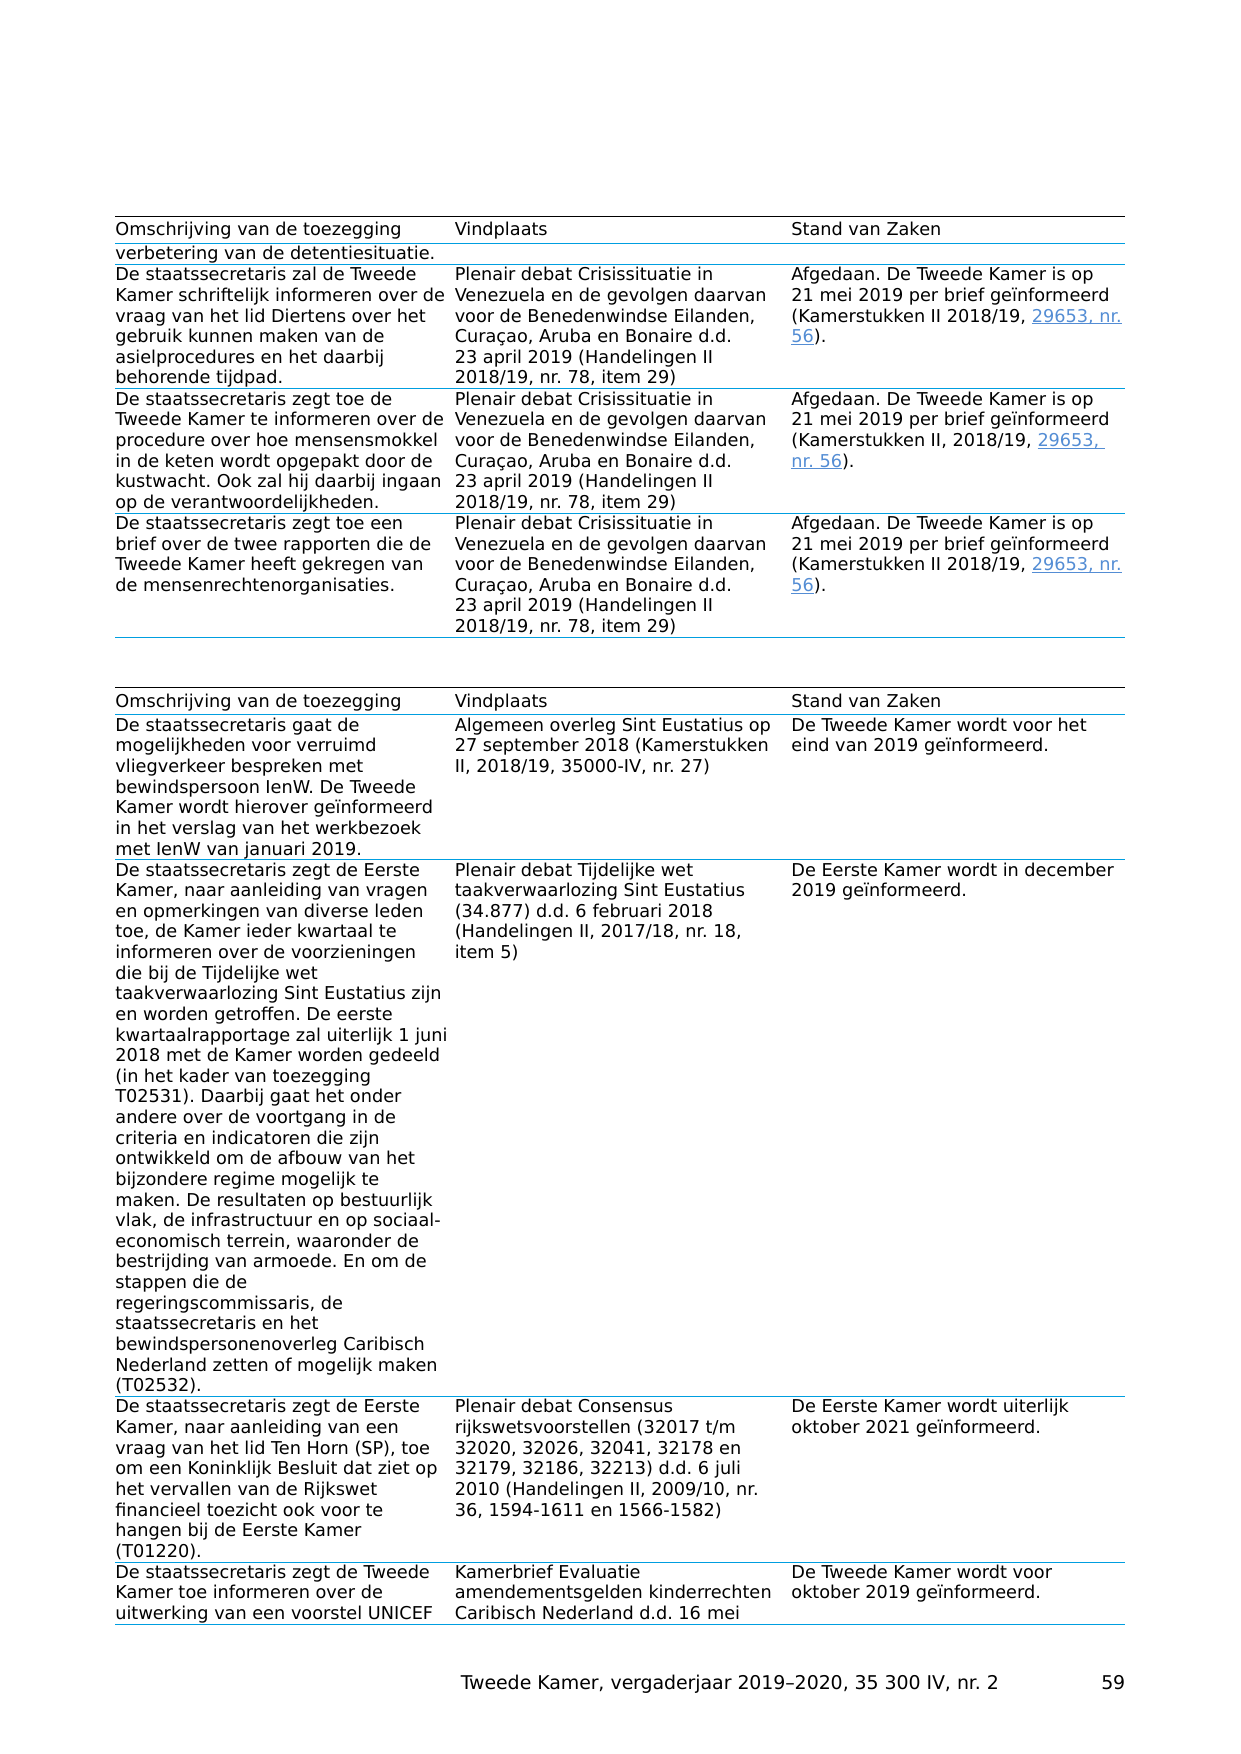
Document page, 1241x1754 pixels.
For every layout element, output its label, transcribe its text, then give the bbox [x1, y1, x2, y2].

table_cell Plenair debat Consensus rijkswetsvoorstellen (32017 t/m 32020, 32026, 32041, 32178 en 32179, 32186, 32213) d.d. 6 juli 2010 (Handelingen II, 2009/10, nr. 36, 1594-1611 en 1566-1582) [452, 1397, 788, 1561]
table_cell De Eerste Kamer wordt uiterlijk oktober 2021 geïnformeerd. [788, 1397, 1125, 1561]
table_header Tabel 35 Door bewindslieden gedane toezeggingen die nog niet zijn afgerond Koninkrijksrelaties [115, 662, 1125, 687]
table_cell De staatssecretaris zegt toe de Tweede Kamer te informeren over de procedure over hoe mensensmokkel in de keten wordt opgepakt door de kustwacht. Ook zal hij daarbij ingaan op de verantwoordelijkheden. [115, 389, 452, 512]
table_cell Kamerbrief Evaluatie amendementsgelden kinderrechten Caribisch Nederland d.d. 16 mei [452, 1563, 788, 1624]
table_cell Plenair debat Crisissituatie in Venezuela en de gevolgen daarvan voor de Benedenwindse Eilanden, Curaçao, Aruba en Bonaire d.d. 23 april 2019 (Handelingen II 2018/19, nr. 78, item 29) [452, 389, 788, 512]
table_cell Omschrijving van de toezegging [115, 688, 452, 714]
table_cell Plenair debat Crisissituatie in Venezuela en de gevolgen daarvan voor de Benedenwindse Eilanden, Curaçao, Aruba en Bonaire d.d. 23 april 2019 (Handelingen II 2018/19, nr. 78, item 29) [452, 514, 788, 637]
table_cell Stand van Zaken [788, 688, 1125, 714]
table_cell Afgedaan. De Tweede Kamer is op 21 mei 2019 per brief geïnformeerd (Kamerstukken II 2018/19, 29653, nr. 56). [788, 265, 1125, 388]
table_cell [788, 244, 1125, 264]
table_cell De staatssecretaris zegt de Tweede Kamer toe informeren over de uitwerking van een voorstel UNICEF [115, 1563, 452, 1624]
table_cell [452, 244, 788, 264]
table_cell De staatssecretaris zal de Tweede Kamer schriftelijk informeren over de vraag van het lid Diertens over het gebruik kunnen maken van de asielprocedures en het daarbij behorende tijdpad. [115, 265, 452, 388]
table_cell De staatssecretaris zegt de Eerste Kamer, naar aanleiding van vragen en opmerkingen van diverse leden toe, de Kamer ieder kwartaal te informeren over de voorzieningen die bij de Tijdelijke wet taakverwaarlozing Sint Eustatius zijn en worden getroffen. De eerste kwartaalrapportage zal uiterlijk 1 juni 2018 met de Kamer worden gedeeld (in het kader van toezegging T02531). Daarbij gaat het onder andere over de voortgang in de criteria en indicatoren die zijn ontwikkeld om de afbouw van het bijzondere regime mogelijk te maken. De resultaten op bestuurlijk vlak, de infrastructuur en op sociaal-economisch terrein, waaronder de bestrijding van armoede. En om de stappen die de regeringscommissaris, de staatssecretaris en het bewindspersonenoverleg Caribisch Nederland zetten of mogelijk maken (T02532). [115, 860, 452, 1396]
table_cell Afgedaan. De Tweede Kamer is op 21 mei 2019 per brief geïnformeerd (Kamerstukken II, 2018/19, 29653, nr. 56). [788, 389, 1125, 512]
table_cell De Eerste Kamer wordt in december 2019 geïnformeerd. [788, 860, 1125, 1396]
table_cell Plenair debat Tijdelijke wet taakverwaarlozing Sint Eustatius (34.877) d.d. 6 februari 2018 (Handelingen II, 2017/18, nr. 18, item 5) [452, 860, 788, 1396]
table_cell Vindplaats [452, 688, 788, 714]
table_cell Plenair debat Crisissituatie in Venezuela en de gevolgen daarvan voor de Benedenwindse Eilanden, Curaçao, Aruba en Bonaire d.d. 23 april 2019 (Handelingen II 2018/19, nr. 78, item 29) [452, 265, 788, 388]
table_cell Stand van Zaken [788, 217, 1125, 243]
table_cell De staatssecretaris zegt toe een brief over de twee rapporten die de Tweede Kamer heeft gekregen van de mensenrechtenorganisaties. [115, 514, 452, 637]
table_cell De Tweede Kamer wordt voor het eind van 2019 geïnformeerd. [788, 715, 1125, 859]
table_header Tabel 34 Door bewindslieden gedane toezeggingen die zijn afgerond Koninkrijksrelaties [115, 191, 1125, 216]
table_cell verbetering van de detentiesituatie. [115, 244, 452, 264]
table_cell Vindplaats [452, 217, 788, 243]
table_cell Algemeen overleg Sint Eustatius op 27 september 2018 (Kamerstukken II, 2018/19, 35000-IV, nr. 27) [452, 715, 788, 859]
table_cell De staatssecretaris gaat de mogelijkheden voor verruimd vliegverkeer bespreken met bewindspersoon IenW. De Tweede Kamer wordt hierover geïnformeerd in het verslag van het werkbezoek met IenW van januari 2019. [115, 715, 452, 859]
table_cell Afgedaan. De Tweede Kamer is op 21 mei 2019 per brief geïnformeerd (Kamerstukken II 2018/19, 29653, nr. 56). [788, 514, 1125, 637]
table_cell De staatssecretaris zegt de Eerste Kamer, naar aanleiding van een vraag van het lid Ten Horn (SP), toe om een Koninklijk Besluit dat ziet op het vervallen van de Rijkswet financieel toezicht ook voor te hangen bij de Eerste Kamer (T01220). [115, 1397, 452, 1561]
table_cell Omschrijving van de toezegging [115, 217, 452, 243]
table_cell De Tweede Kamer wordt voor oktober 2019 geïnformeerd. [788, 1563, 1125, 1624]
